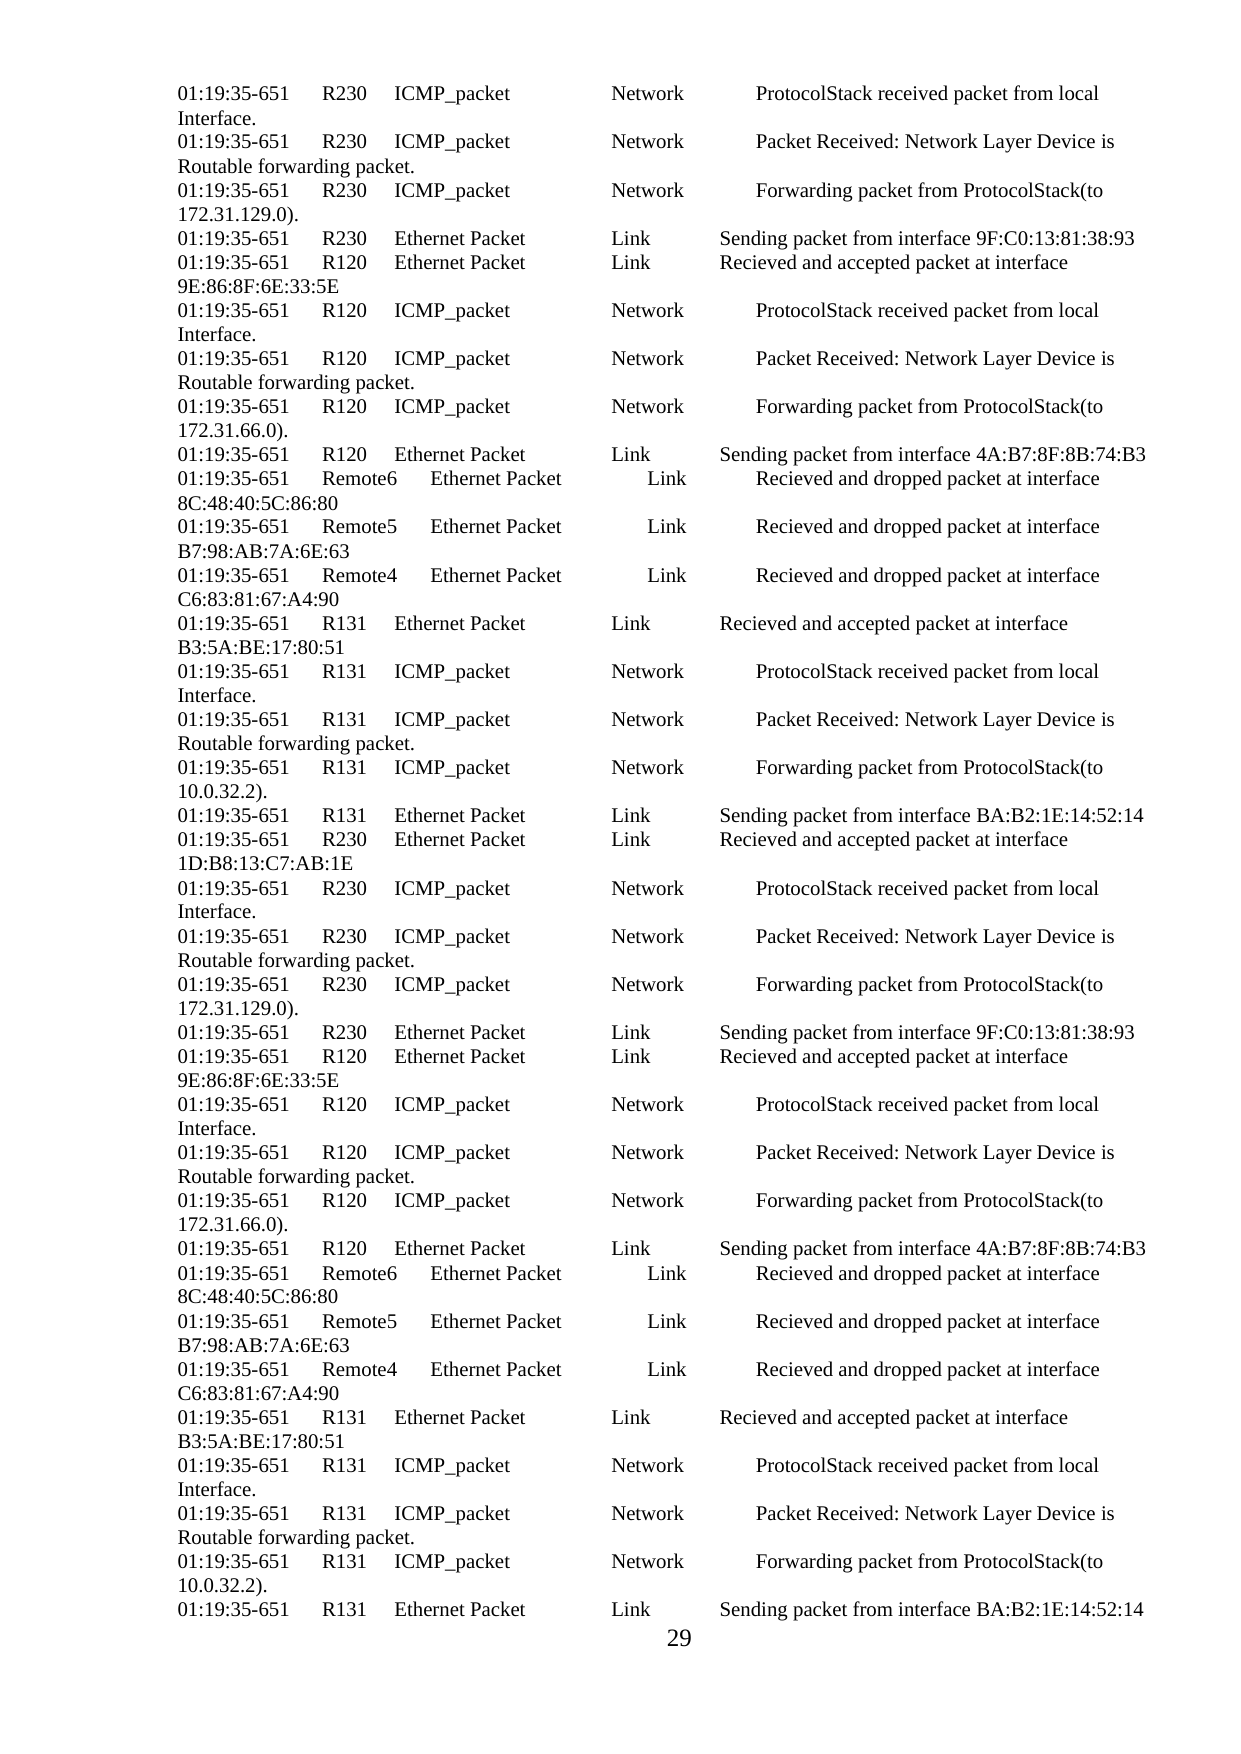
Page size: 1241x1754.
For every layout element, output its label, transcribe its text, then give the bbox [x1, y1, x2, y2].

text 01:19:35-651 R120 Ethernet Packet Link Sending packet from interface 4A:B7:8F:8B:74:B3 [177, 1236, 1181, 1260]
text 01:19:35-651 Remote6 Ethernet Packet Link Recieved and dropped packet at interface 8C:48:40:5C:86:80 [177, 466, 1181, 514]
text 01:19:35-651 R120 Ethernet Packet Link Recieved and accepted packet at interface 9E:86:8F:6E:33:5E [177, 250, 1181, 298]
text 01:19:35-651 R131 ICMP_packet Network Forwarding packet from ProtocolStack(to 10.0.32.2). [177, 1549, 1181, 1597]
text 01:19:35-651 R131 ICMP_packet Network ProtocolStack received packet from local Interface. [177, 659, 1181, 707]
text 01:19:35-651 R131 ICMP_packet Network Packet Received: Network Layer Device is Routable forwarding packet. [177, 707, 1181, 755]
text 01:19:35-651 Remote5 Ethernet Packet Link Recieved and dropped packet at interface B7:98:AB:7A:6E:63 [177, 1308, 1181, 1357]
text 01:19:35-651 R131 Ethernet Packet Link Recieved and accepted packet at interface B3:5A:BE:17:80:51 [177, 1405, 1181, 1453]
text 01:19:35-651 Remote4 Ethernet Packet Link Recieved and dropped packet at interface C6:83:81:67:A4:90 [177, 1357, 1181, 1405]
text 01:19:35-651 Remote6 Ethernet Packet Link Recieved and dropped packet at interface 8C:48:40:5C:86:80 [177, 1260, 1181, 1308]
text 01:19:35-651 R120 ICMP_packet Network Forwarding packet from ProtocolStack(to 172.31.66.0). [177, 1188, 1181, 1236]
text 01:19:35-651 R230 Ethernet Packet Link Sending packet from interface 9F:C0:13:81:38:93 [177, 1020, 1181, 1044]
text 01:19:35-651 R120 Ethernet Packet Link Sending packet from interface 4A:B7:8F:8B:74:B3 [177, 442, 1181, 466]
text 01:19:35-651 R131 Ethernet Packet Link Recieved and accepted packet at interface B3:5A:BE:17:80:51 [177, 611, 1181, 659]
text 01:19:35-651 R230 ICMP_packet Network Packet Received: Network Layer Device is Routable forwarding packet. [177, 923, 1181, 972]
text 01:19:35-651 R120 ICMP_packet Network Packet Received: Network Layer Device is Routable forwarding packet. [177, 1140, 1181, 1188]
text 01:19:35-651 R230 Ethernet Packet Link Recieved and accepted packet at interface 1D:B8:13:C7:AB:1E [177, 827, 1181, 875]
text 01:19:35-651 R131 Ethernet Packet Link Sending packet from interface BA:B2:1E:14:52:14 [177, 803, 1181, 827]
text 01:19:35-651 R120 ICMP_packet Network ProtocolStack received packet from local Interface. [177, 298, 1181, 346]
text 01:19:35-651 R230 ICMP_packet Network Forwarding packet from ProtocolStack(to 172.31.129.0). [177, 178, 1181, 226]
text 01:19:35-651 Remote5 Ethernet Packet Link Recieved and dropped packet at interface B7:98:AB:7A:6E:63 [177, 514, 1181, 563]
text 01:19:35-651 R120 ICMP_packet Network ProtocolStack received packet from local Interface. [177, 1092, 1181, 1140]
text 01:19:35-651 R230 ICMP_packet Network Packet Received: Network Layer Device is Routable forwarding packet. [177, 129, 1181, 178]
text 01:19:35-651 R120 ICMP_packet Network Packet Received: Network Layer Device is Routable forwarding packet. [177, 346, 1181, 394]
text 01:19:35-651 R230 ICMP_packet Network ProtocolStack received packet from local Interface. [177, 81, 1181, 129]
text 01:19:35-651 R120 ICMP_packet Network Forwarding packet from ProtocolStack(to 172.31.66.0). [177, 394, 1181, 442]
text 01:19:35-651 R131 Ethernet Packet Link Sending packet from interface BA:B2:1E:14:52:14 [177, 1597, 1181, 1621]
text 01:19:35-651 R131 ICMP_packet Network ProtocolStack received packet from local Interface. [177, 1453, 1181, 1501]
text 01:19:35-651 R230 ICMP_packet Network Forwarding packet from ProtocolStack(to 172.31.129.0). [177, 972, 1181, 1020]
text 01:19:35-651 R230 Ethernet Packet Link Sending packet from interface 9F:C0:13:81:38:93 [177, 226, 1181, 250]
text 01:19:35-651 R131 ICMP_packet Network Forwarding packet from ProtocolStack(to 10.0.32.2). [177, 755, 1181, 803]
text 01:19:35-651 Remote4 Ethernet Packet Link Recieved and dropped packet at interface C6:83:81:67:A4:90 [177, 563, 1181, 611]
text 01:19:35-651 R131 ICMP_packet Network Packet Received: Network Layer Device is Routable forwarding packet. [177, 1501, 1181, 1549]
text 01:19:35-651 R230 ICMP_packet Network ProtocolStack received packet from local Interface. [177, 875, 1181, 923]
text 01:19:35-651 R120 Ethernet Packet Link Recieved and accepted packet at interface 9E:86:8F:6E:33:5E [177, 1044, 1181, 1092]
